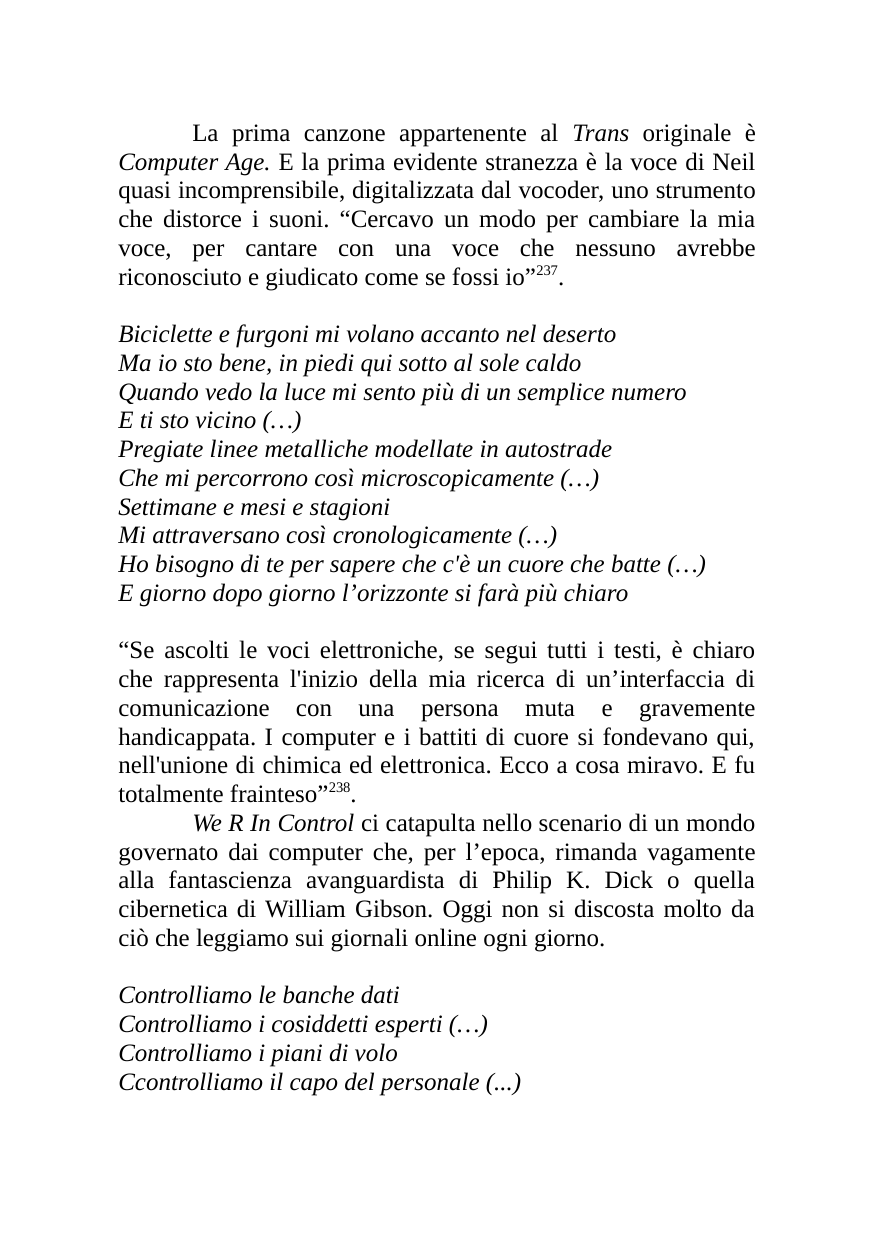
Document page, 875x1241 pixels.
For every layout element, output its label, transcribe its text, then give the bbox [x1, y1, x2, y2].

subtitle Pregiate linee metalliche modellate in autostrade [118, 434, 756, 463]
text Settimane e mesi e stagioni [118, 492, 756, 521]
subtitle Ho bisogno di te per sapere che c'è un cuore che batte (…) [118, 549, 756, 578]
text Ma io sto bene, in piedi qui sotto al sole caldo [118, 348, 756, 377]
subtitle Biciclette e furgoni mi volano accanto nel deserto [118, 319, 756, 348]
text Che mi percorrono così microscopicamente (…) [118, 463, 756, 492]
text Controlliamo i piani di volo [118, 1038, 756, 1067]
text E giorno dopo giorno l’orizzonte si farà più chiaro [118, 578, 756, 607]
text Controlliamo i cosiddetti esperti (…) [118, 1009, 756, 1038]
text Quando vedo la luce mi sento più di un semplice numero [118, 377, 756, 406]
text Mi attraversano così cronologicamente (…) [118, 521, 756, 549]
text Ccontrolliamo il capo del personale (...) [118, 1067, 756, 1096]
text We R In Control ci catapulta nello scenario di un mondo governato dai computer che, per l’epoca, rimanda vagamente alla fantascienza avanguardista di Philip K. Dick o quella cibernetica di William Gibson. Oggi non si discosta molto da ciò che leggiamo sui giornali online ogni giorno. [118, 808, 756, 952]
text La prima canzone appartenente al Trans originale è Computer Age. E la prima evidente stranezza è la voce di Neil quasi incomprensibile, digitalizzata dal vocoder, uno strumento che distorce i suoni. “Cercavo un modo per cambiare la mia voce, per cantare con una voce che nessuno avrebbe riconosciuto e giudicato come se fossi io”. [118, 118, 756, 291]
text “Se ascolti le voci elettroniche, se segui tutti i testi, è chiaro che rappresenta l'inizio della mia ricerca di un’interfaccia di comunicazione con una persona muta e gravemente handicappata. I computer e i battiti di cuore si fondevano qui, nell'unione di chimica ed elettronica. Ecco a cosa miravo. E fu totalmente frainteso”. [118, 636, 756, 808]
subtitle Controlliamo le banche dati [118, 981, 756, 1009]
text E ti sto vicino (…) [118, 406, 756, 434]
